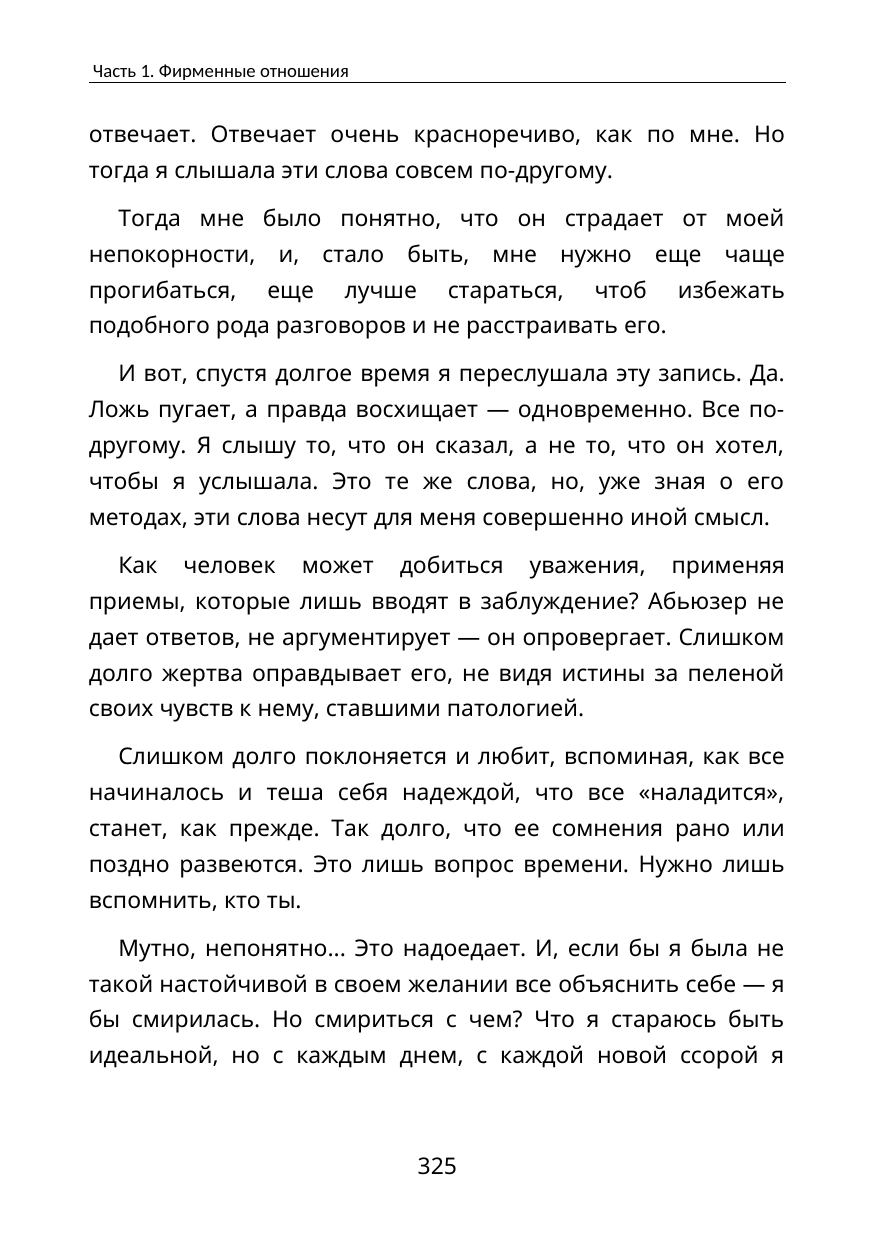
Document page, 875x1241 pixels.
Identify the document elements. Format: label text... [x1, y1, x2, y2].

text отвечает. Отвечает очень красноречиво, как по мне. Но тогда я слышала эти слова совсем по-другому. [88, 118, 786, 185]
text Слишком долго поклоняется и любит, вспоминая, как все начиналось и теша себя надеждой, что все «наладится», станет, как прежде. Так долго, что ее сомнения рано или поздно развеются. Это лишь вопрос времени. Нужно лишь вспомнить, кто ты. [88, 740, 786, 915]
text Как человек может добиться уважения, применяя приемы, которые лишь вводят в заблуждение? Абьюзер не дает ответов, не аргументирует — он опровергает. Слишком долго жертва оправдывает его, не видя истины за пеленой своих чувств к нему, ставшими патологией. [88, 549, 786, 724]
text Мутно, непонятно... Это надоедает. И, если бы я была не такой настойчивой в своем желании все объяснить себе — я бы смирилась. Но смириться с чем? Что я стараюсь быть идеальной, но с каждым днем, с каждой новой ссорой я [88, 932, 786, 1071]
text Тогда мне было понятно, что он страдает от моей непокорности, и, стало быть, мне нужно еще чаще прогибаться, еще лучше стараться, чтоб избежать подобного рода разговоров и не расстраивать его. [88, 202, 786, 341]
text И вот, спустя долгое время я переслушала эту запись. Да. Ложь пугает, а правда восхищает — одновременно. Все по-другому. Я слышу то, что он сказал, а не то, что он хотел, чтобы я услышала. Это те же слова, но, уже зная о его методах, эти слова несут для меня совершенно иной смысл. [88, 357, 786, 532]
